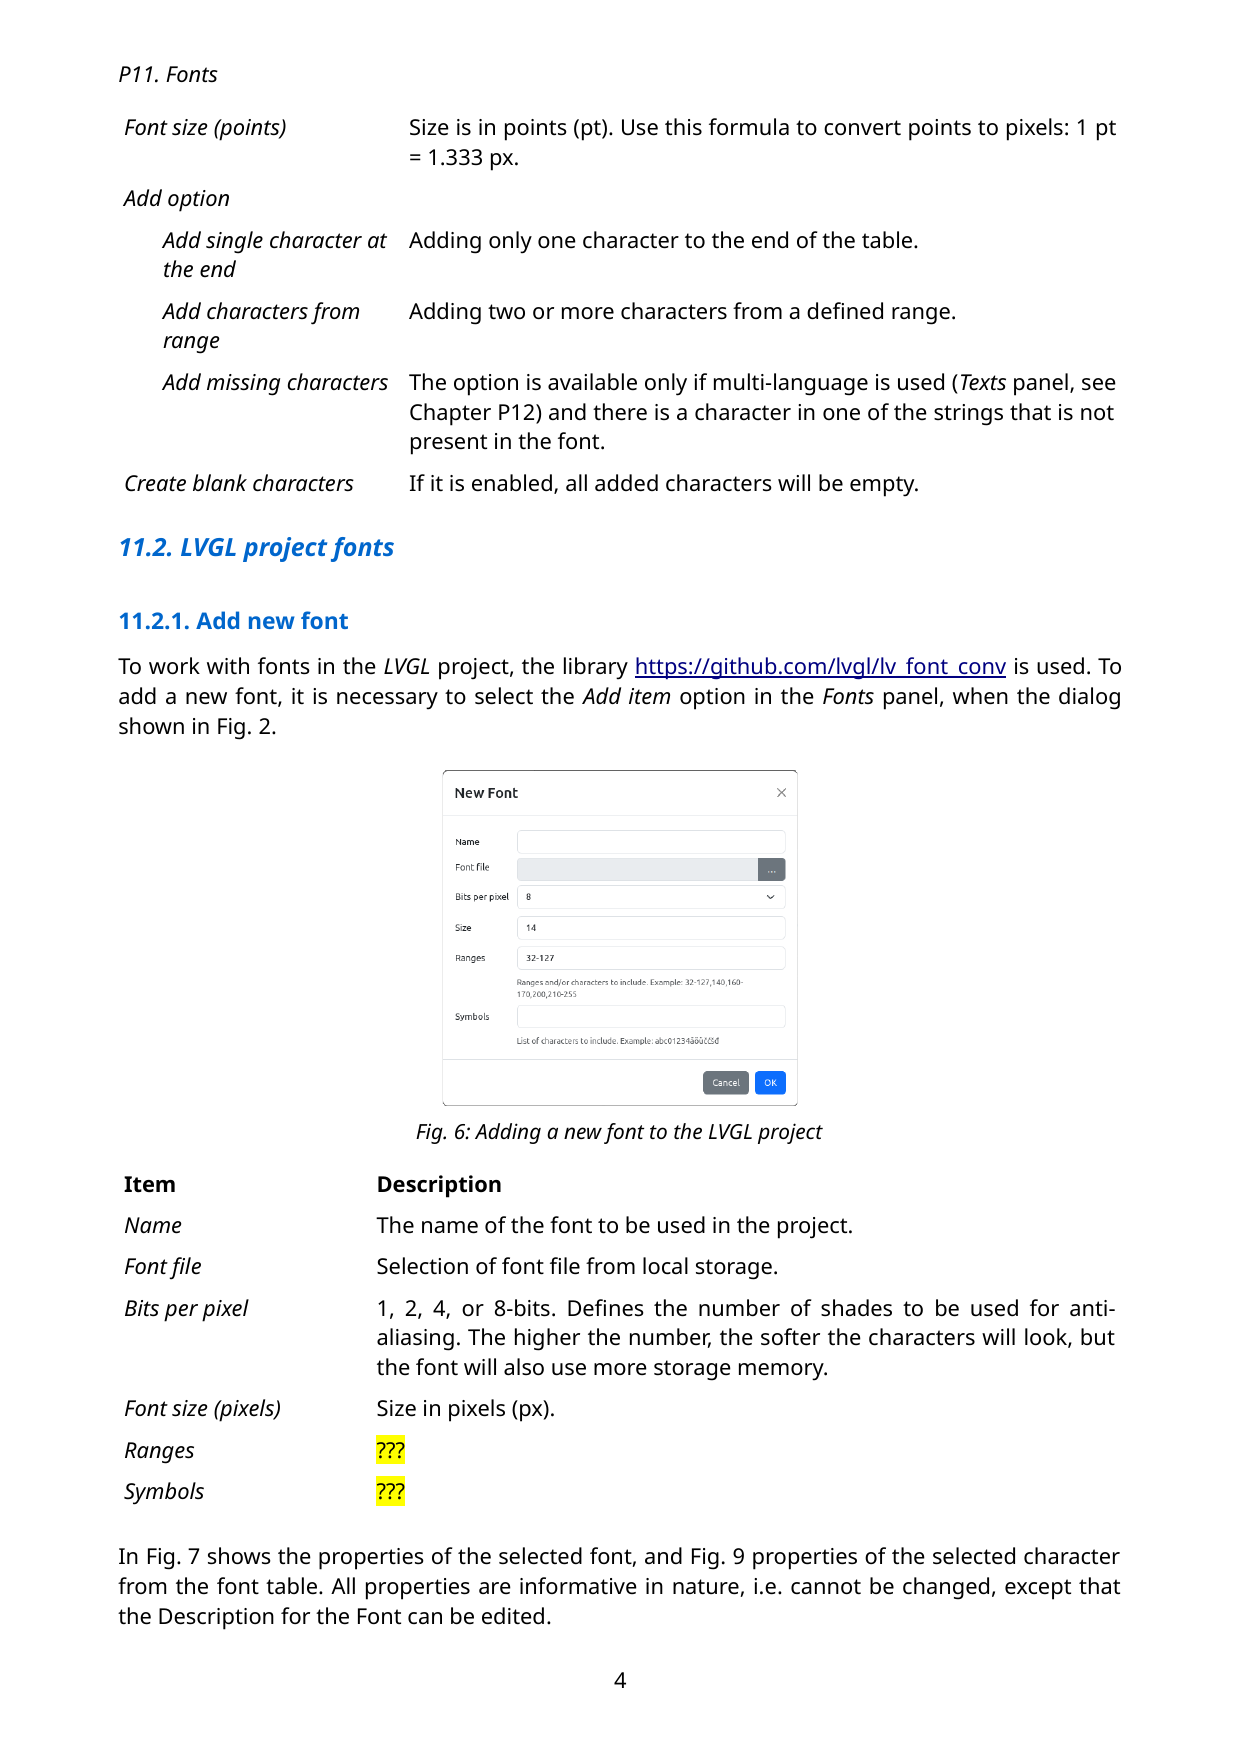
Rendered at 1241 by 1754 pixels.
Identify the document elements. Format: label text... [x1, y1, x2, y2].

text In Fig. 7 shows the properties of the selected font, and Fig. 9 properties of the selected character from the font table. All properties are informative in nature, i.e. cannot be changed, except that the Description for the Font can be edited. [118, 1541, 1122, 1631]
table_cell 1, 2, 4, or 8-bits. Defines the number of shades to be used for anti-aliasing. The higher the number, the softer the characters will look, but the font will also use more storage memory. [371, 1287, 1122, 1388]
table_cell Create blank characters [118, 462, 403, 503]
text Fig. 6: Adding a new font to the LVGL project [118, 1106, 1122, 1146]
table_cell Add single character at the end [157, 219, 403, 290]
table_cell [403, 178, 1122, 219]
table_cell Bits per pixel [118, 1287, 371, 1388]
subtitle Add new font [118, 605, 1122, 636]
table_cell Selection of font file from local storage. [371, 1246, 1122, 1287]
text To work with fonts in the LVGL project, the library https://github.com/lvgl/lv_font_conv is used. To add a new font, it is necessary to select the Add item option in the Fonts panel, when the dialog shown in Fig. 2. [118, 651, 1122, 740]
table_cell ??? [371, 1429, 1122, 1470]
table_cell [118, 219, 157, 290]
table_cell Add option [118, 178, 403, 219]
table_cell Font file [118, 1246, 371, 1287]
table_cell Adding two or more characters from a defined range. [403, 290, 1122, 361]
table_cell Add characters from range [157, 290, 403, 361]
table_cell Add missing characters [157, 361, 403, 462]
table_cell [118, 290, 157, 361]
table_header Item [118, 1163, 371, 1204]
subtitle LVGL project fonts [118, 529, 1122, 564]
picture [442, 770, 798, 1106]
table_cell Size is in points (pt). Use this formula to convert points to pixels: 1 pt = 1.333 px. [403, 107, 1122, 178]
table_cell If it is enabled, all added characters will be empty. [403, 462, 1122, 503]
table_cell [118, 361, 157, 462]
table_cell Ranges [118, 1429, 371, 1470]
table_cell Name [118, 1204, 371, 1246]
table_cell Symbols [118, 1470, 371, 1511]
table_cell Font size (points) [118, 107, 403, 178]
table_cell Font size (pixels) [118, 1388, 371, 1429]
table_cell The option is available only if multi-language is used (Texts panel, see Chapter P12) and there is a character in one of the strings that is not present in the font. [403, 361, 1122, 462]
table_header Description [371, 1163, 1122, 1204]
table_cell Size in pixels (px). [371, 1388, 1122, 1429]
table_cell The name of the font to be used in the project. [371, 1204, 1122, 1246]
table_cell Adding only one character to the end of the table. [403, 219, 1122, 290]
table_cell ??? [371, 1470, 1122, 1511]
